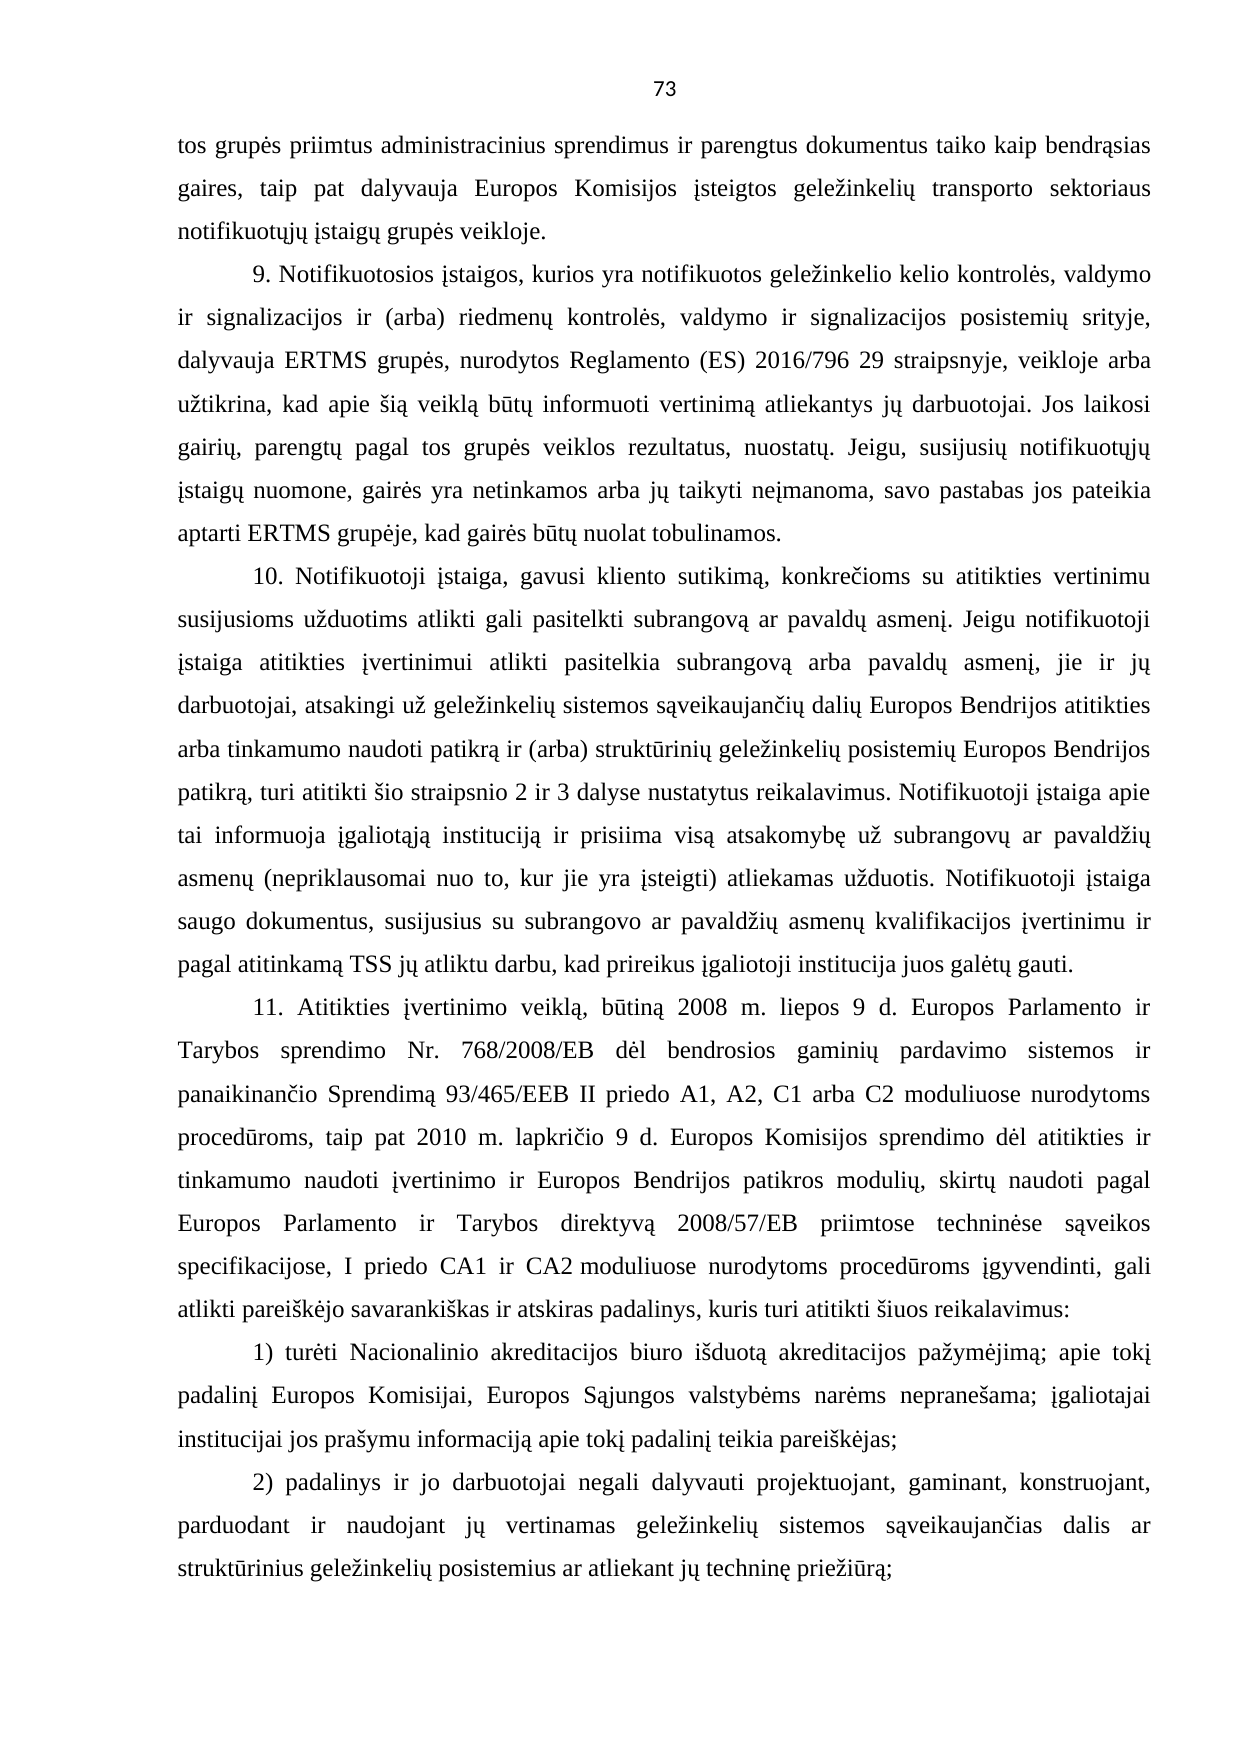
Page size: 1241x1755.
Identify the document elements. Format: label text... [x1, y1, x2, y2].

text 2) padalinys ir jo darbuotojai negali dalyvauti projektuojant, gaminant, konstruojant, parduodant ir naudojant jų vertinamas geležinkelių sistemos sąveikaujančias dalis ar struktūrinius geležinkelių posistemius ar atliekant jų techninę priežiūrą; [177, 1467, 1152, 1582]
text 11. Atitikties įvertinimo veiklą, būtiną 2008 m. liepos 9 d. Europos Parlamento ir Tarybos sprendimo Nr. 768/2008/EB dėl bendrosios gaminių pardavimo sistemos ir panaikinančio Sprendimą 93/465/EEB II priedo A1, A2, C1 arba C2 moduliuose nurodytoms procedūroms, taip pat 2010 m. lapkričio 9 d. Europos Komisijos sprendimo dėl atitikties ir tinkamumo naudoti įvertinimo ir Europos Bendrijos patikros modulių, skirtų naudoti pagal Europos Parlamento ir Tarybos direktyvą 2008/57/EB priimtose techninėse sąveikos specifikacijose, I priedo CA1 ir CA2 moduliuose nurodytoms procedūroms įgyvendinti, gali atlikti pareiškėjo savarankiškas ir atskiras padalinys, kuris turi atitikti šiuos reikalavimus: [177, 992, 1152, 1323]
text 10. Notifikuotoji įstaiga, gavusi kliento sutikimą, konkrečioms su atitikties vertinimu susijusioms užduotims atlikti gali pasitelkti subrangovą ar pavaldų asmenį. Jeigu notifikuotoji įstaiga atitikties įvertinimui atlikti pasitelkia subrangovą arba pavaldų asmenį, jie ir jų darbuotojai, atsakingi už geležinkelių sistemos sąveikaujančių dalių Europos Bendrijos atitikties arba tinkamumo naudoti patikrą ir (arba) struktūrinių geležinkelių posistemių Europos Bendrijos patikrą, turi atitikti šio straipsnio 2 ir 3 dalyse nustatytus reikalavimus. Notifikuotoji įstaiga apie tai informuoja įgaliotąją instituciją ir prisiima visą atsakomybę už subrangovų ar pavaldžių asmenų (nepriklausomai nuo to, kur jie yra įsteigti) atliekamas užduotis. Notifikuotoji įstaiga saugo dokumentus, susijusius su subrangovo ar pavaldžių asmenų kvalifikacijos įvertinimu ir pagal atitinkamą TSS jų atliktu darbu, kad prireikus įgaliotoji institucija juos galėtų gauti. [177, 561, 1152, 978]
text 1) turėti Nacionalinio akreditacijos biuro išduotą akreditacijos pažymėjimą; apie tokį padalinį Europos Komisijai, Europos Sąjungos valstybėms narėms nepranešama; įgaliotajai institucijai jos prašymu informaciją apie tokį padalinį teikia pareiškėjas; [177, 1337, 1152, 1452]
text 9. Notifikuotosios įstaigos, kurios yra notifikuotos geležinkelio kelio kontrolės, valdymo ir signalizacijos ir (arba) riedmenų kontrolės, valdymo ir signalizacijos posistemių srityje, dalyvauja ERTMS grupės, nurodytos Reglamento (ES) 2016/796 29 straipsnyje, veikloje arba užtikrina, kad apie šią veiklą būtų informuoti vertinimą atliekantys jų darbuotojai. Jos laikosi gairių, parengtų pagal tos grupės veiklos rezultatus, nuostatų. Jeigu, susijusių notifikuotųjų įstaigų nuomone, gairės yra netinkamos arba jų taikyti neįmanoma, savo pastabas jos pateikia aptarti ERTMS grupėje, kad gairės būtų nuolat tobulinamos. [177, 259, 1152, 547]
text tos grupės priimtus administracinius sprendimus ir parengtus dokumentus taiko kaip bendrąsias gaires, taip pat dalyvauja Europos Komisijos įsteigtos geležinkelių transporto sektoriaus notifikuotųjų įstaigų grupės veikloje. [177, 130, 1152, 245]
